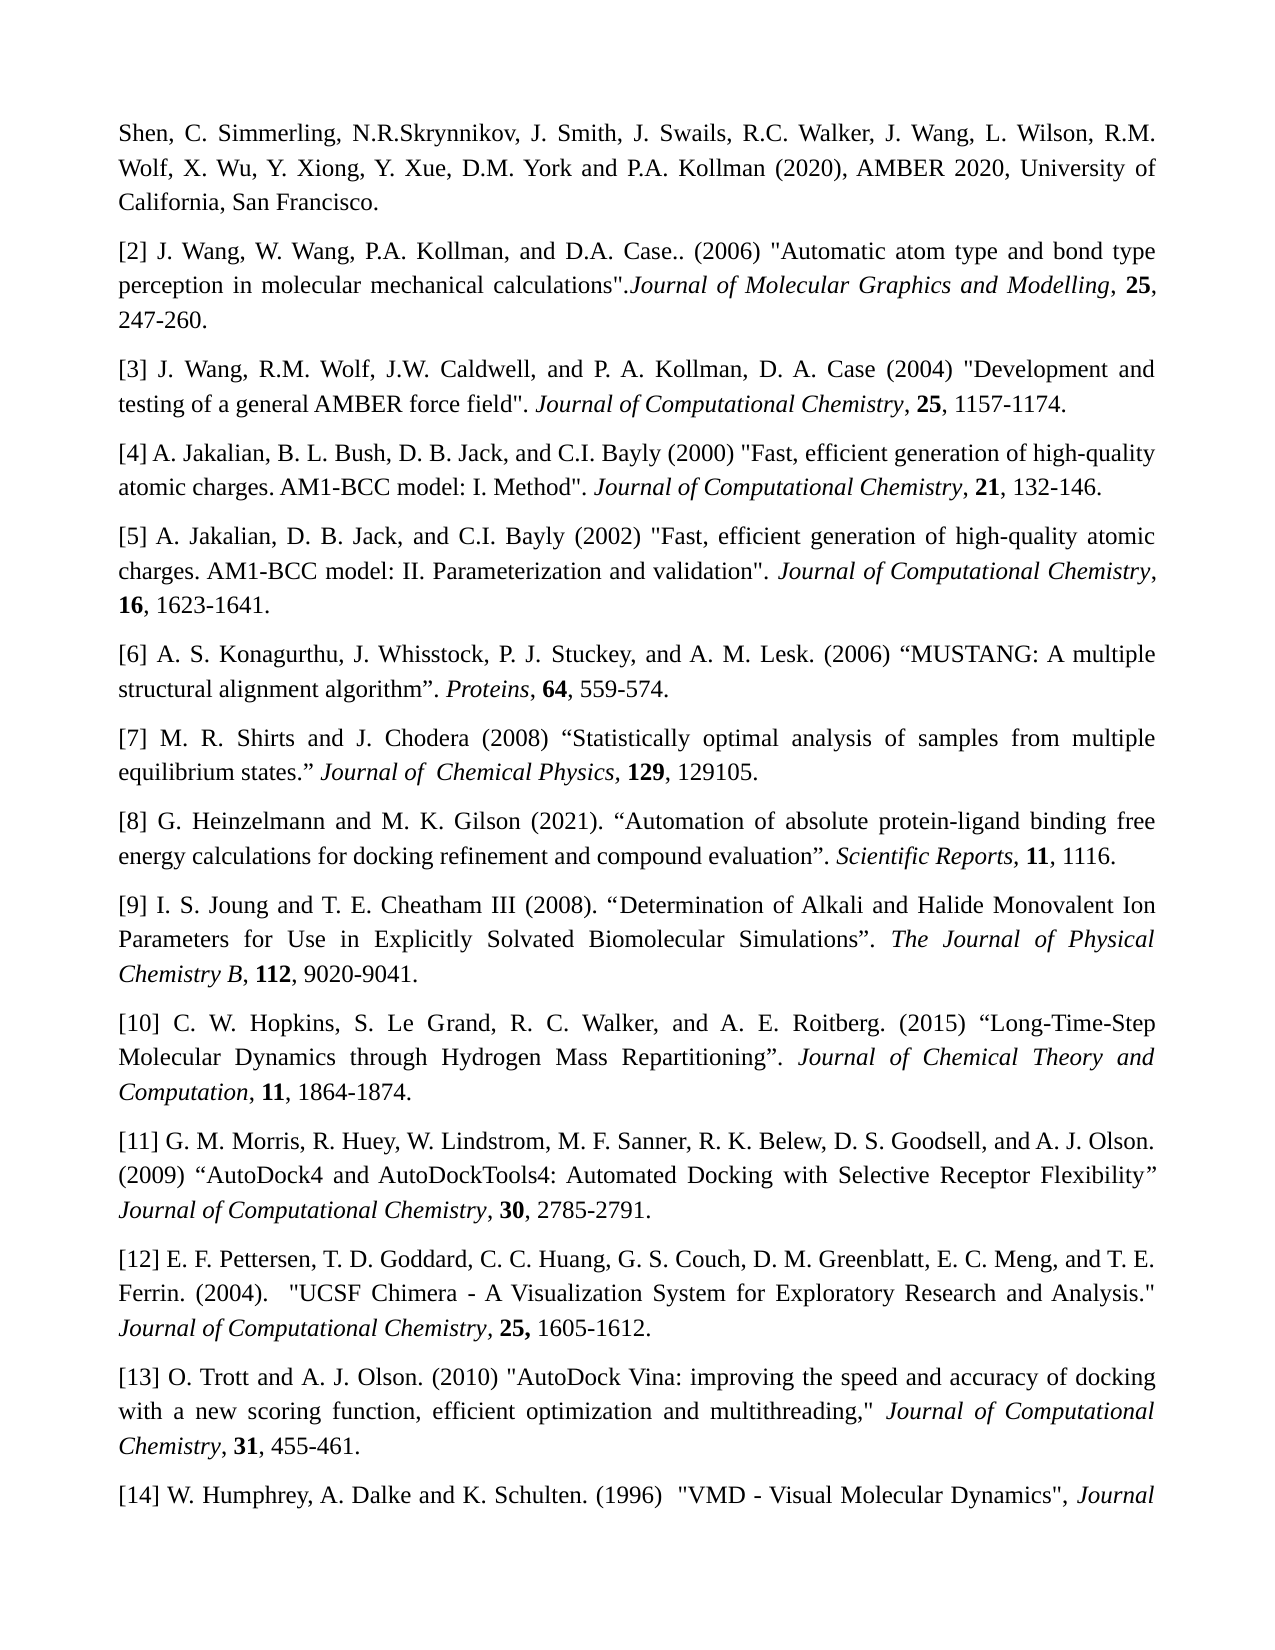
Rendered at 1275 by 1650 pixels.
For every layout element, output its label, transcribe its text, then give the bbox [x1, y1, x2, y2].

text [5] A. Jakalian, D. B. Jack, and C.I. Bayly (2002) "Fast, efficient generation of high‐quality atomic charges. AM1‐BCC model: II. Parameterization and validation". Journal of Computational Chemistry, 16, 1623-1641. [118, 521, 1157, 619]
text [9] I. S. Joung and T. E. Cheatham III (2008). “Determination of Alkali and Halide Monovalent Ion Parameters for Use in Explicitly Solvated Biomolecular Simulations”. The Journal of Physical Chemistry B, 112, 9020-9041. [118, 890, 1157, 988]
text [8] G. Heinzelmann and M. K. Gilson (2021). “Automation of absolute protein-ligand binding free energy calculations for docking refinement and compound evaluation”. Scientific Reports, 11, 1116. [118, 806, 1157, 869]
text [2] J. Wang, W. Wang, P.A. Kollman, and D.A. Case.. (2006) "Automatic atom type and bond type perception in molecular mechanical calculations".Journal of Molecular Graphics and Modelling, 25, 247-260. [118, 236, 1157, 334]
text [4] A. Jakalian, B. L. Bush, D. B. Jack, and C.I. Bayly (2000) "Fast, efficient generation of high‐quality atomic charges. AM1‐BCC model: I. Method". Journal of Computational Chemistry, 21, 132-146. [118, 438, 1157, 501]
text [3] J. Wang, R.M. Wolf, J.W. Caldwell, and P. A. Kollman, D. A. Case (2004) "Development and testing of a general AMBER force field". Journal of Computational Chemistry, 25, 1157-1174. [118, 354, 1157, 417]
text [12] E. F. Pettersen, T. D. Goddard, C. C. Huang, G. S. Couch, D. M. Greenblatt, E. C. Meng, and T. E. Ferrin. (2004). "UCSF Chimera - A Visualization System for Exploratory Research and Analysis." Journal of Computational Chemistry, 25, 1605-1612. [118, 1244, 1157, 1342]
text [13] O. Trott and A. J. Olson. (2010) "AutoDock Vina: improving the speed and accuracy of docking with a new scoring function, efficient optimization and multithreading," Journal of Computational Chemistry, 31, 455-461. [118, 1362, 1157, 1460]
text [6] A. S. Konagurthu, J. Whisstock, P. J. Stuckey, and A. M. Lesk. (2006) “MUSTANG: A multiple structural alignment algorithm”. Proteins, 64, 559-574. [118, 639, 1157, 702]
text [10] C. W. Hopkins, S. Le Grand, R. C. Walker, and A. E. Roitberg. (2015) “Long-Time-Step Molecular Dynamics through Hydrogen Mass Repartitioning”. Journal of Chemical Theory and Computation, 11, 1864-1874. [118, 1008, 1157, 1106]
text Shen, C. Simmerling, N.R.Skrynnikov, J. Smith, J. Swails, R.C. Walker, J. Wang, L. Wilson, R.M. Wolf, X. Wu, Y. Xiong, Y. Xue, D.M. York and P.A. Kollman (2020), AMBER 2020, University of California, San Francisco. [118, 118, 1157, 216]
text [11] G. M. Morris, R. Huey, W. Lindstrom, M. F. Sanner, R. K. Belew, D. S. Goodsell, and A. J. Olson. (2009) “AutoDock4 and AutoDockTools4: Automated Docking with Selective Receptor Flexibility” Journal of Computational Chemistry, 30, 2785-2791. [118, 1126, 1157, 1224]
text [14] W. Humphrey, A. Dalke and K. Schulten. (1996) "VMD - Visual Molecular Dynamics", Journal [118, 1480, 1157, 1509]
text [7] M. R. Shirts and J. Chodera (2008) “Statistically optimal analysis of samples from multiple equilibrium states.” Journal of Chemical Physics, 129, 129105. [118, 723, 1157, 786]
